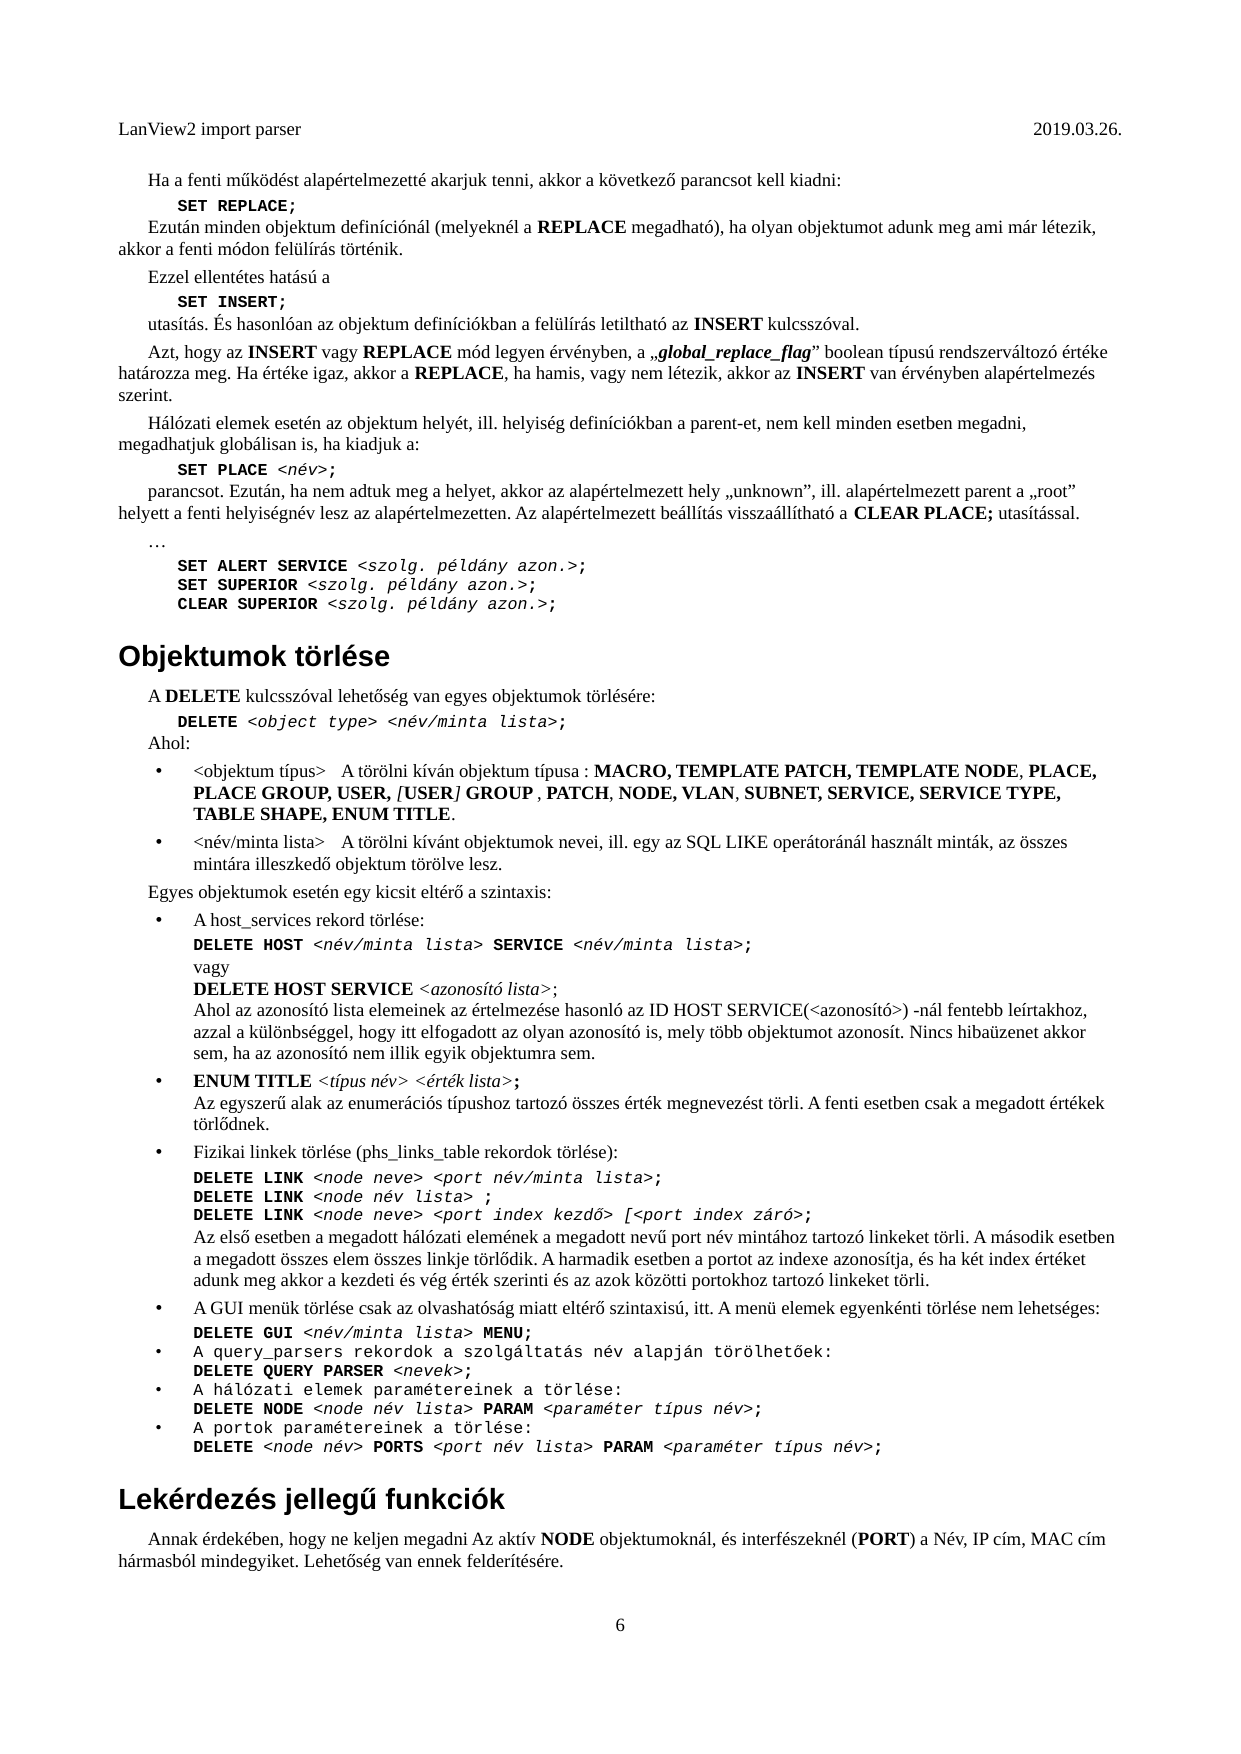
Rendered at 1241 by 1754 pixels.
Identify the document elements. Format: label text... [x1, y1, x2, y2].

text SET REPLACE; [177, 197, 1122, 216]
list A query_parsers rekordok a szolgáltatás név alapján törölhetőek: DELETE QUERY PARSER <nevek>; [156, 1344, 1122, 1382]
text DELETE <object type> <név/minta lista>; [177, 713, 1122, 732]
list DELETE LINK <node neve> <port index kezdő> [<port index záró>; [156, 1207, 1122, 1226]
list Az első esetben a megadott hálózati elemének a megadott nevű port név mintához tartozó linkeket törli. A második esetben a megadott összes elem összes linkje törlődik. A harmadik esetben a portot az indexe azonosítja, és ha két index értéket adunk meg akkor a kezdeti és vég érték szerinti és az azok közötti portokhoz tartozó linkeket törli. [156, 1226, 1122, 1291]
text SET SUPERIOR <szolg. példány azon.>; [177, 577, 1122, 595]
text Ezzel ellentétes hatású a [118, 266, 1122, 287]
list DELETE LINK <node neve> <port név/minta lista>; [156, 1169, 1122, 1188]
subtitle Lekérdezés jellegű funkciók [118, 1482, 1122, 1516]
list DELETE HOST <név/minta lista> SERVICE <név/minta lista>; [156, 937, 1122, 956]
list vagy DELETE HOST SERVICE <azonosító lista>; Ahol az azonosító lista elemeinek az értelmezése hasonló az ID HOST SERVICE(<azonosító>) -nál fentebb leírtakhoz, azzal a különbséggel, hogy itt elfogadott az olyan azonosító is, mely több objektumot azonosít. Nincs hibaüzenet akkor sem, ha az azonosító nem illik egyik objektumra sem. [156, 956, 1122, 1064]
list ENUM TITLE <típus név> <érték lista>; Az egyszerű alak az enumerációs típushoz tartozó összes érték megnevezést törli. A fenti esetben csak a megadott értékek törlődnek. [156, 1070, 1122, 1135]
list <név/minta lista> A törölni kívánt objektumok nevei, ill. egy az SQL LIKE operátoránál használt minták, az összes mintára illeszkedő objektum törölve lesz. [156, 831, 1122, 874]
text Ezután minden objektum definíciónál (melyeknél a REPLACE megadható), ha olyan objektumot adunk meg ami már létezik, akkor a fenti módon felülírás történik. [118, 216, 1122, 259]
text A DELETE kulcsszóval lehetőség van egyes objektumok törlésére: [118, 685, 1122, 707]
text SET PLACE <név>; [177, 461, 1122, 480]
list A hálózati elemek paramétereinek a törlése: DELETE NODE <node név lista> PARAM <paraméter típus név>; [156, 1382, 1122, 1419]
text SET INSERT; [177, 294, 1122, 312]
list <objektum típus> A törölni kíván objektum típusa : MACRO, TEMPLATE PATCH, TEMPLATE NODE, PLACE, PLACE GROUP, USER, [USER] GROUP , PATCH, NODE, VLAN, SUBNET, SERVICE, SERVICE TYPE, TABLE SHAPE, ENUM TITLE. [156, 760, 1122, 825]
list A host_services rekord törlése: [156, 909, 1122, 931]
text utasítás. És hasonlóan az objektum definíciókban a felülírás letiltható az INSERT kulcsszóval. [118, 312, 1122, 334]
text … [118, 530, 1122, 551]
text Egyes objektumok esetén egy kicsit eltérő a szintaxis: [118, 881, 1122, 902]
list DELETE GUI <név/minta lista> MENU; [156, 1325, 1122, 1344]
text Hálózati elemek esetén az objektum helyét, ill. helyiség definíciókban a parent-et, nem kell minden esetben megadni, megadhatjuk globálisan is, ha kiadjuk a: [118, 412, 1122, 455]
list A GUI menük törlése csak az olvashatóság miatt eltérő szintaxisú, itt. A menü elemek egyenkénti törlése nem lehetséges: [156, 1297, 1122, 1318]
list DELETE LINK <node név lista> ; [156, 1188, 1122, 1207]
text Annak érdekében, hogy ne keljen megadni Az aktív NODE objektumoknál, és interfészeknél (PORT) a Név, IP cím, MAC cím hármasból mindegyiket. Lehetőség van ennek felderítésére. [118, 1528, 1122, 1571]
list Fizikai linkek törlése (phs_links_table rekordok törlése): [156, 1141, 1122, 1163]
list A portok paramétereinek a törlése: DELETE <node név> PORTS <port név lista> PARAM <paraméter típus név>; [156, 1419, 1122, 1457]
text SET ALERT SERVICE <szolg. példány azon.>; [177, 558, 1122, 577]
text CLEAR SUPERIOR <szolg. példány azon.>; [177, 595, 1122, 614]
text Ha a fenti működést alapértelmezetté akarjuk tenni, akkor a következő parancsot kell kiadni: [118, 169, 1122, 191]
text Ahol: [118, 732, 1122, 754]
text Azt, hogy az INSERT vagy REPLACE mód legyen érvényben, a „global_replace_flag” boolean típusú rendszerváltozó értéke határozza meg. Ha értéke igaz, akkor a REPLACE, ha hamis, vagy nem létezik, akkor az INSERT van érvényben alapértelmezés szerint. [118, 341, 1122, 405]
text parancsot. Ezután, ha nem adtuk meg a helyet, akkor az alapértelmezett hely „unknown”, ill. alapértelmezett parent a „root” helyett a fenti helyiségnév lesz az alapértelmezetten. Az alapértelmezett beállítás visszaállítható a CLEAR PLACE; utasítással. [118, 480, 1122, 523]
subtitle Objektumok törlése [118, 639, 1122, 673]
